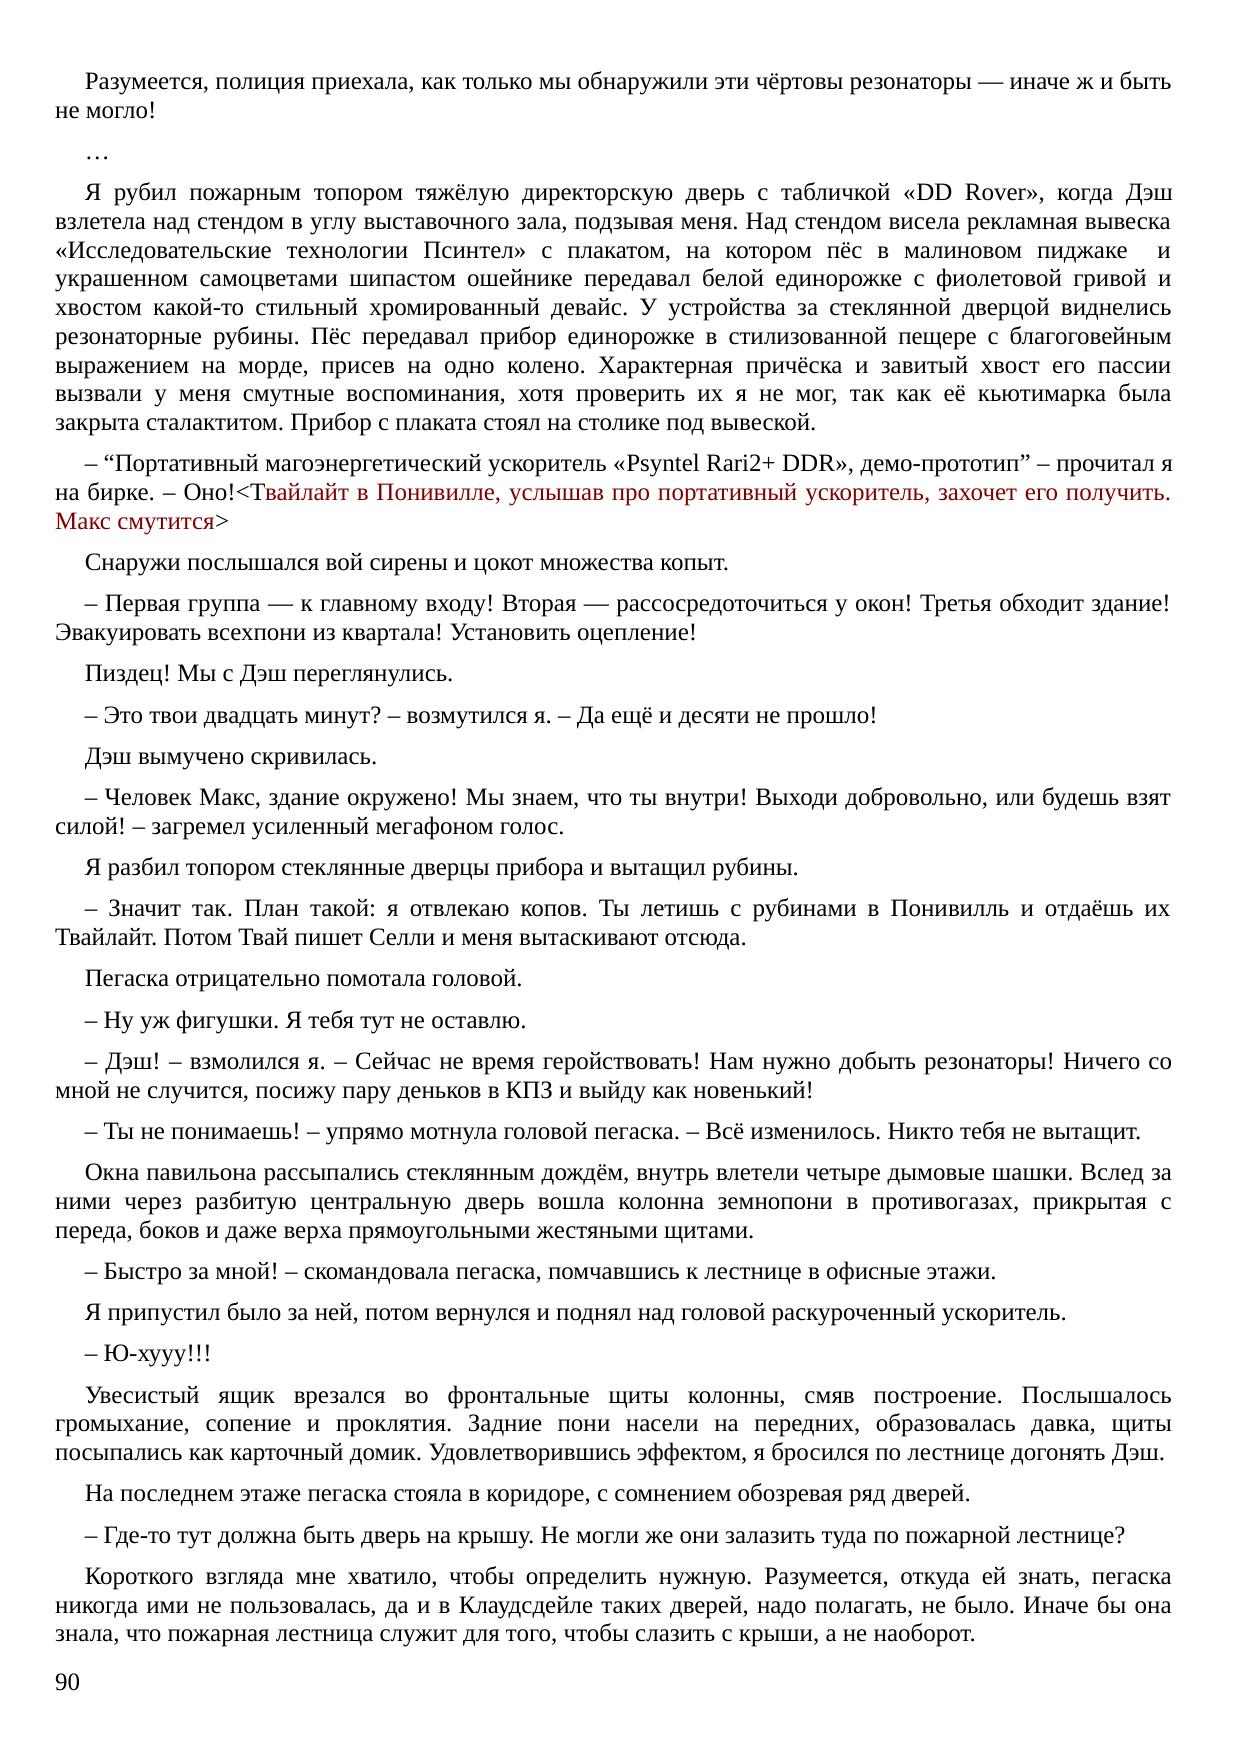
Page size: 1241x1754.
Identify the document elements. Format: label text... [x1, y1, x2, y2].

text – Это твои двадцать минут? – возмутился я. – Да ещё и десяти не прошло! [55, 700, 1173, 728]
text – Значит так. План такой: я отвлекаю копов. Ты летишь с рубинами в Понивилль и отдаёшь их Твайлайт. Потом Твай пишет Селли и меня вытаскивают отсюда. [55, 893, 1173, 951]
text – Быстро за мной! – скомандовала пегаска, помчавшись к лестнице в офисные этажи. [55, 1256, 1173, 1285]
text Окна павильона рассыпались стеклянным дождём, внутрь влетели четыре дымовые шашки. Вслед за ними через разбитую центральную дверь вошла колонна земнопони в противогазах, прикрытая с переда, боков и даже верха прямоугольными жестяными щитами. [55, 1157, 1173, 1243]
text Короткого взгляда мне хватило, чтобы определить нужную. Разумеется, откуда ей знать, пегаска никогда ими не пользовалась, да и в Клаудсдейле таких дверей, надо полагать, не было. Иначе бы она знала, что пожарная лестница служит для того, чтобы слазить с крыши, а не наоборот. [55, 1561, 1173, 1647]
text – Человек Макс, здание окружено! Мы знаем, что ты внутри! Выходи добровольно, или будешь взят силой! – загремел усиленный мегафоном голос. [55, 782, 1173, 840]
text Увесистый ящик врезался во фронтальные щиты колонны, смяв построение. Послышалось громыхание, сопение и проклятия. Задние пони насели на передних, образовалась давка, щиты посыпались как карточный домик. Удовлетворившись эффектом, я бросился по лестнице догонять Дэш. [55, 1380, 1173, 1466]
text – Ты не понимаешь! – упрямо мотнула головой пегаска. – Всё изменилось. Никто тебя не вытащит. [55, 1116, 1173, 1145]
text – Ю-хууу!!! [55, 1338, 1173, 1367]
text … [55, 136, 1173, 165]
text Я припустил было за ней, потом вернулся и поднял над головой раскуроченный ускоритель. [55, 1297, 1173, 1326]
text – “Портативный магоэнергетический ускоритель «Psyntel Rari2+ DDR», демо-прототип” – прочитал я на бирке. – Оно!<Твайлайт в Понивилле, услышав про портативный ускоритель, захочет его получить. Макс смутится> [55, 448, 1173, 535]
text Дэш вымучено скривилась. [55, 741, 1173, 770]
text – Дэш! – взмолился я. – Сейчас не время геройствовать! Нам нужно добыть резонаторы! Ничего со мной не случится, посижу пару деньков в КПЗ и выйду как новенький! [55, 1046, 1173, 1103]
text – Ну уж фигушки. Я тебя тут не оставлю. [55, 1005, 1173, 1033]
text На последнем этаже пегаска стояла в коридоре, с сомнением обозревая ряд дверей. [55, 1478, 1173, 1507]
text Снаружи послышался вой сирены и цокот множества копыт. [55, 547, 1173, 576]
text Я разбил топором стеклянные дверцы прибора и вытащил рубины. [55, 852, 1173, 881]
text Пегаска отрицательно помотала головой. [55, 963, 1173, 992]
text – Первая группа — к главному входу! Вторая — рассосредоточиться у окон! Третья обходит здание! Эвакуировать всехпони из квартала! Установить оцепление! [55, 588, 1173, 646]
text Пиздец! Мы с Дэш переглянулись. [55, 658, 1173, 687]
text Я рубил пожарным топором тяжёлую директорскую дверь с табличкой «DD Rover», когда Дэш взлетела над стендом в углу выставочного зала, подзывая меня. Над стендом висела рекламная вывеска «Исследовательские технологии Псинтел» с плакатом, на котором пёс в малиновом пиджаке и украшенном самоцветами шипастом ошейнике передавал белой единорожке с фиолетовой гривой и хвостом какой-то стильный хромированный девайс. У устройства за стеклянной дверцой виднелись резонаторные рубины. Пёс передавал прибор единорожке в стилизованной пещере с благоговейным выражением на морде, присев на одно колено. Характерная причёска и завитый хвост его пассии вызвали у меня смутные воспоминания, хотя проверить их я не мог, так как её кьютимарка была закрыта сталактитом. Прибор с плаката стоял на столике под вывеской. [55, 177, 1173, 436]
text – Где-то тут должна быть дверь на крышу. Не могли же они залазить туда по пожарной лестнице? [55, 1520, 1173, 1548]
text Разумеется, полиция приехала, как только мы обнаружили эти чёртовы резонаторы — иначе ж и быть не могло! [55, 66, 1173, 123]
